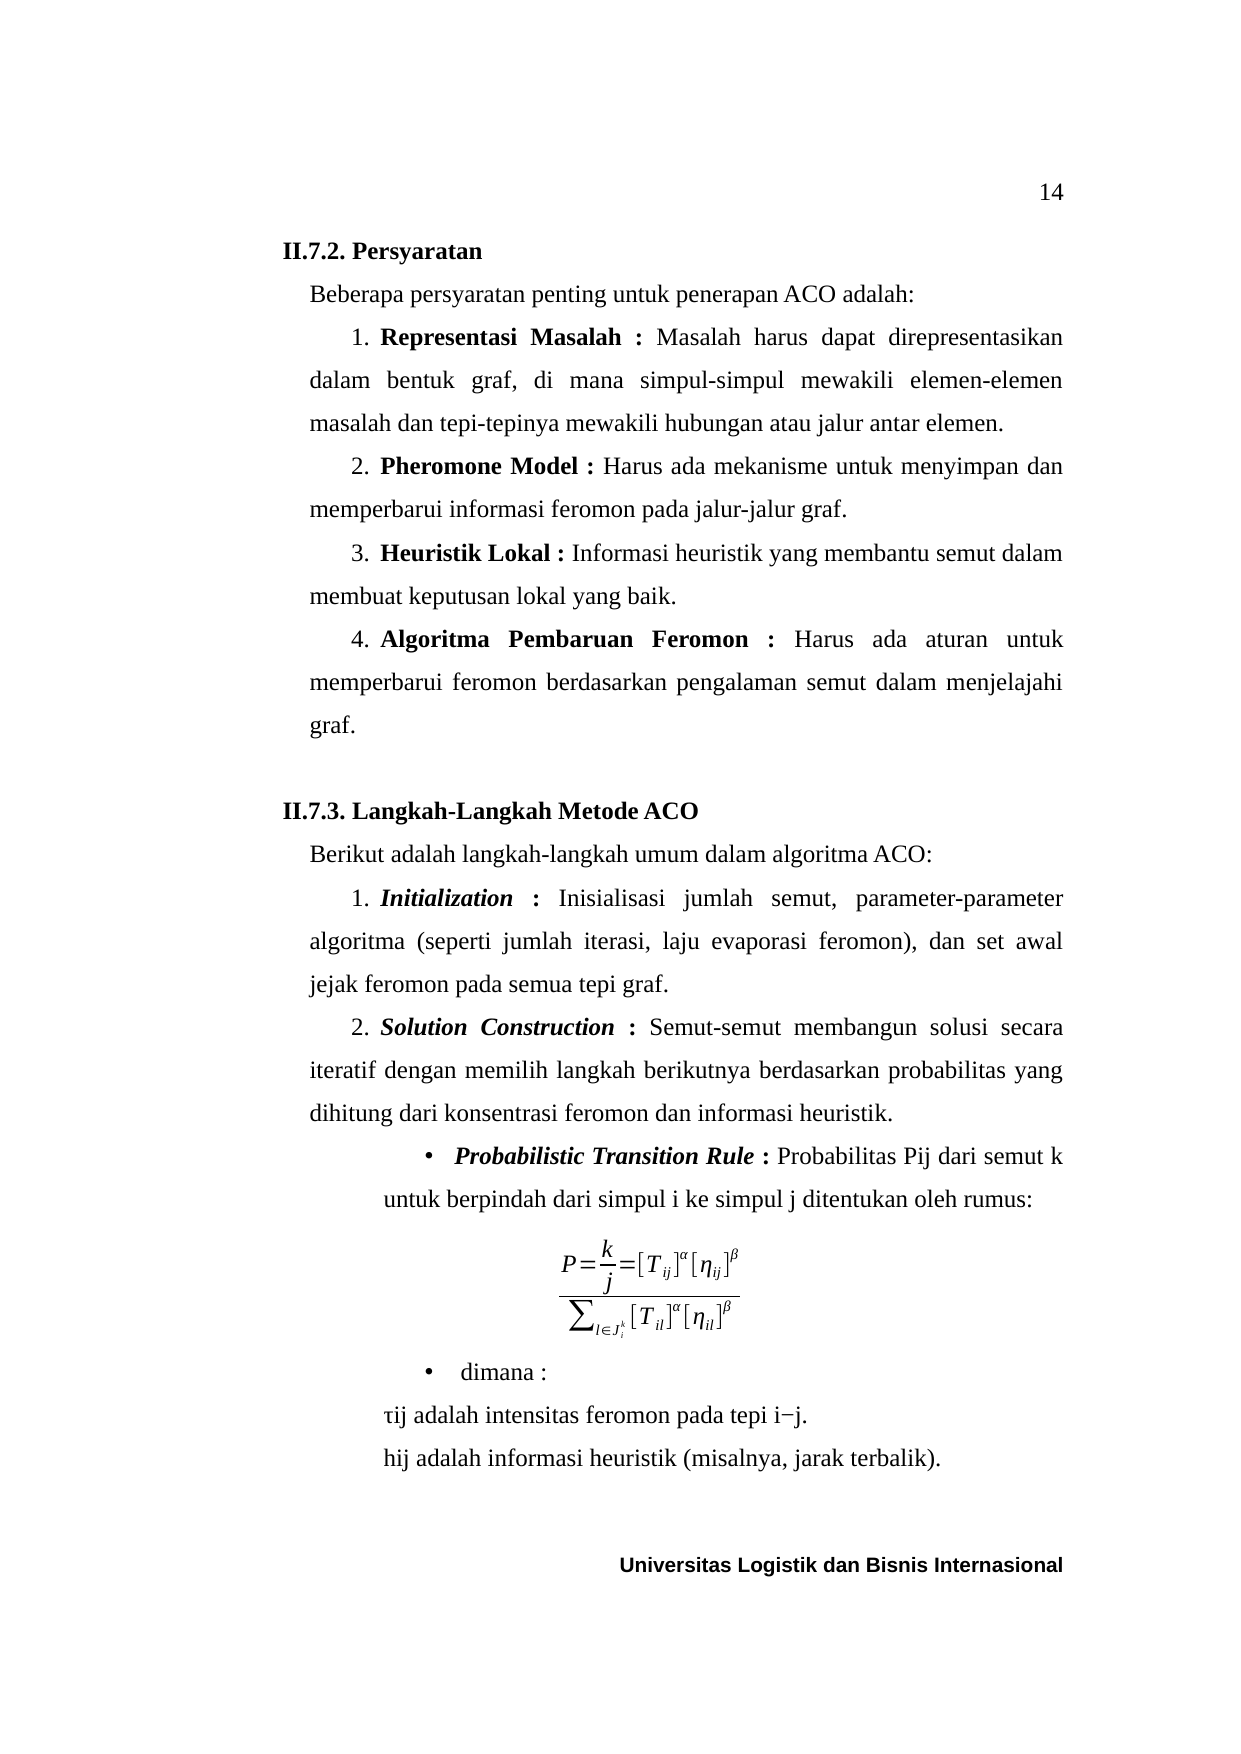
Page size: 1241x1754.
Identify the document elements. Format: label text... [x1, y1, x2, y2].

list Probabilistic Transition Rule : Probabilitas Pij dari semut k untuk berpindah dari simpul i ke simpul j ditentukan oleh rumus: [354, 1141, 1063, 1213]
list Heuristik Lokal : Informasi heuristik yang membantu semut dalam membuat keputusan lokal yang baik. [280, 538, 1063, 609]
list Pheromone Model : Harus ada mekanisme untuk menyimpan dan memperbarui informasi feromon pada jalur-jalur graf. [280, 451, 1063, 523]
list dimana : [354, 1357, 1063, 1386]
text Berikut adalah langkah-langkah umum dalam algoritma ACO: [236, 839, 1063, 868]
list τij adalah intensitas feromon pada tepi i−j. [354, 1400, 1063, 1429]
subtitle Persyaratan [282, 236, 1063, 264]
text Beberapa persyaratan penting untuk penerapan ACO adalah: [236, 279, 1063, 308]
list Representasi Masalah : Masalah harus dapat direpresentasikan dalam bentuk graf, di mana simpul-simpul mewakili elemen-elemen masalah dan tepi-tepinya mewakili hubungan atau jalur antar elemen. [280, 322, 1063, 437]
list Algoritma Pembaruan Feromon : Harus ada aturan untuk memperbarui feromon berdasarkan pengalaman semut dalam menjelajahi graf. [280, 624, 1063, 739]
subtitle Langkah-Langkah Metode ACO [282, 796, 1063, 825]
list hij adalah informasi heuristik (misalnya, jarak terbalik). [354, 1443, 1063, 1472]
list Solution Construction : Semut-semut membangun solusi secara iteratif dengan memilih langkah berikutnya berdasarkan probabilitas yang dihitung dari konsentrasi feromon dan informasi heuristik. [280, 1012, 1063, 1127]
list Initialization : Inisialisasi jumlah semut, parameter-parameter algoritma (seperti jumlah iterasi, laju evaporasi feromon), dan set awal jejak feromon pada semua tepi graf. [280, 883, 1063, 998]
